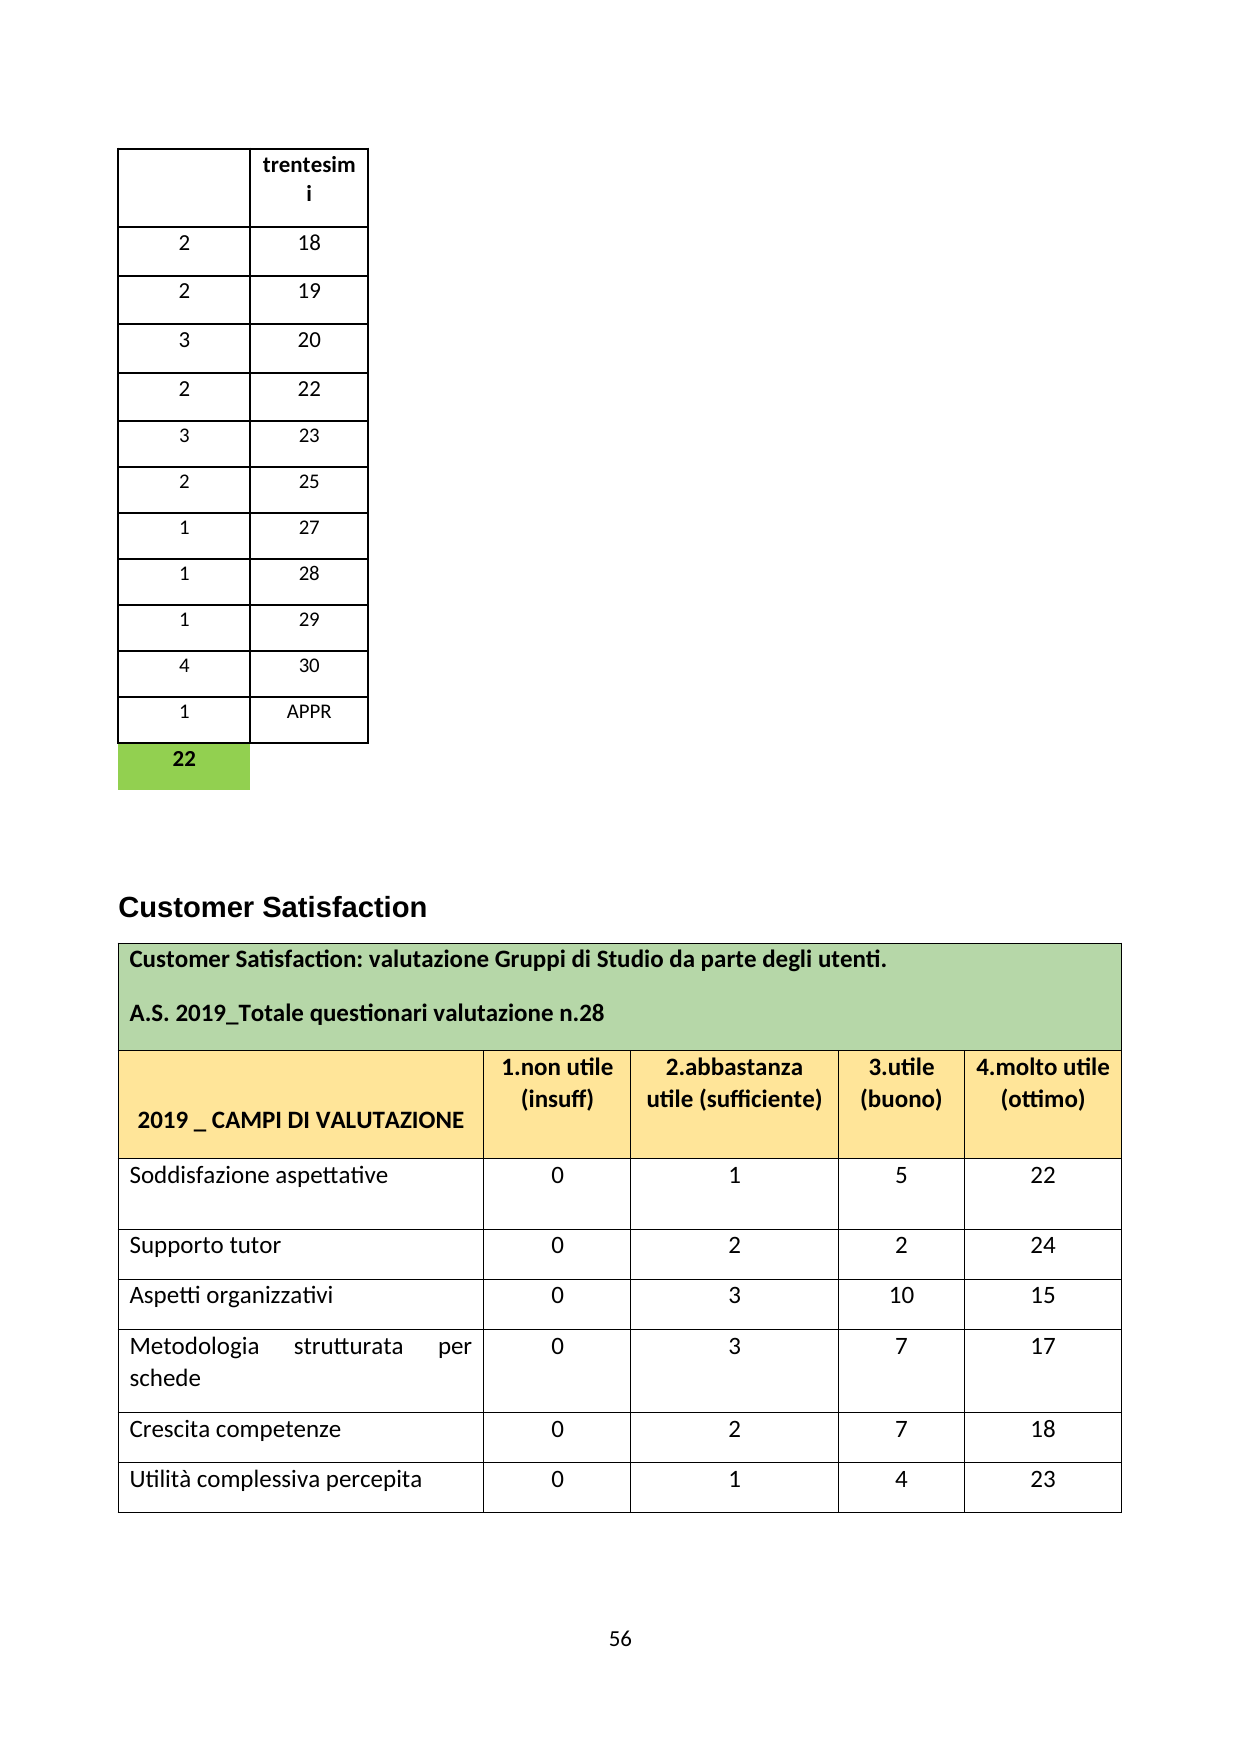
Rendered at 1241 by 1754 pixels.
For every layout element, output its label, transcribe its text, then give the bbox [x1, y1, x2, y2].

table_cell 23 [965, 1463, 1121, 1512]
table_cell 0 [484, 1413, 630, 1462]
table_cell 0 [484, 1280, 630, 1329]
table_cell 7 [839, 1413, 964, 1462]
table_cell 2 [839, 1230, 964, 1279]
table_cell 3.utile (buono) [839, 1051, 964, 1158]
table_cell 22 [965, 1159, 1121, 1228]
table_cell 1 [119, 514, 249, 558]
table_cell 27 [251, 514, 367, 558]
table_cell 1 [631, 1159, 838, 1228]
table_header Customer Satisfaction: valutazione Gruppi di Studio da parte degli utenti. A.S. 2019_Totale questionari valutazione n.28 [119, 944, 1121, 1050]
table_cell 4.molto utile (ottimo) [965, 1051, 1121, 1158]
table_cell 25 [251, 468, 367, 512]
table_cell 0 [484, 1330, 630, 1412]
table_cell Soddisfazione aspettative [119, 1159, 483, 1228]
table_cell 1 [119, 606, 249, 650]
table_cell 2 [119, 277, 249, 323]
table_cell 22 [251, 374, 367, 420]
table_cell Aspetti organizzativi [119, 1280, 483, 1329]
table_cell 2 [119, 374, 249, 420]
table_cell 30 [251, 652, 367, 696]
table_cell 17 [965, 1330, 1121, 1412]
table_cell 7 [839, 1330, 964, 1412]
table_cell Supporto tutor [119, 1230, 483, 1279]
table_cell 1 [119, 698, 249, 742]
table_cell 3 [631, 1330, 838, 1412]
table_cell 3 [119, 422, 249, 466]
table_cell Metodologia strutturata per schede [119, 1330, 483, 1412]
table_cell 1.non utile (insuff) [484, 1051, 630, 1158]
text Customer Satisfaction [118, 890, 1122, 923]
table_cell 18 [251, 228, 367, 274]
table_cell 18 [965, 1413, 1121, 1462]
table_cell [250, 744, 368, 790]
table_cell 20 [251, 325, 367, 372]
table_cell 29 [251, 606, 367, 650]
table_cell 2 [631, 1230, 838, 1279]
table_cell 0 [484, 1463, 630, 1512]
table_cell 2 [119, 468, 249, 512]
table_cell 28 [251, 560, 367, 604]
table_cell 2 [631, 1413, 838, 1462]
table_cell [119, 150, 249, 226]
table_cell 15 [965, 1280, 1121, 1329]
table_cell 3 [631, 1280, 838, 1329]
table_cell 4 [119, 652, 249, 696]
table_cell 19 [251, 277, 367, 323]
table_cell 1 [119, 560, 249, 604]
table_cell 5 [839, 1159, 964, 1228]
table_cell 0 [484, 1159, 630, 1228]
table_cell 0 [484, 1230, 630, 1279]
table_cell 10 [839, 1280, 964, 1329]
table_cell 24 [965, 1230, 1121, 1279]
table_cell 1 [631, 1463, 838, 1512]
table_cell 23 [251, 422, 367, 466]
table_cell APPR [251, 698, 367, 742]
table_cell 22 [118, 744, 250, 790]
table_cell Utilità complessiva percepita [119, 1463, 483, 1512]
table_cell 2019 _ CAMPI DI VALUTAZIONE [119, 1051, 483, 1158]
table_cell 2.abbastanza utile (sufficiente) [631, 1051, 838, 1158]
table_cell 3 [119, 325, 249, 372]
table_cell trentesimi [251, 150, 367, 226]
table_cell Crescita competenze [119, 1413, 483, 1462]
table_cell 4 [839, 1463, 964, 1512]
table_cell 2 [119, 228, 249, 274]
